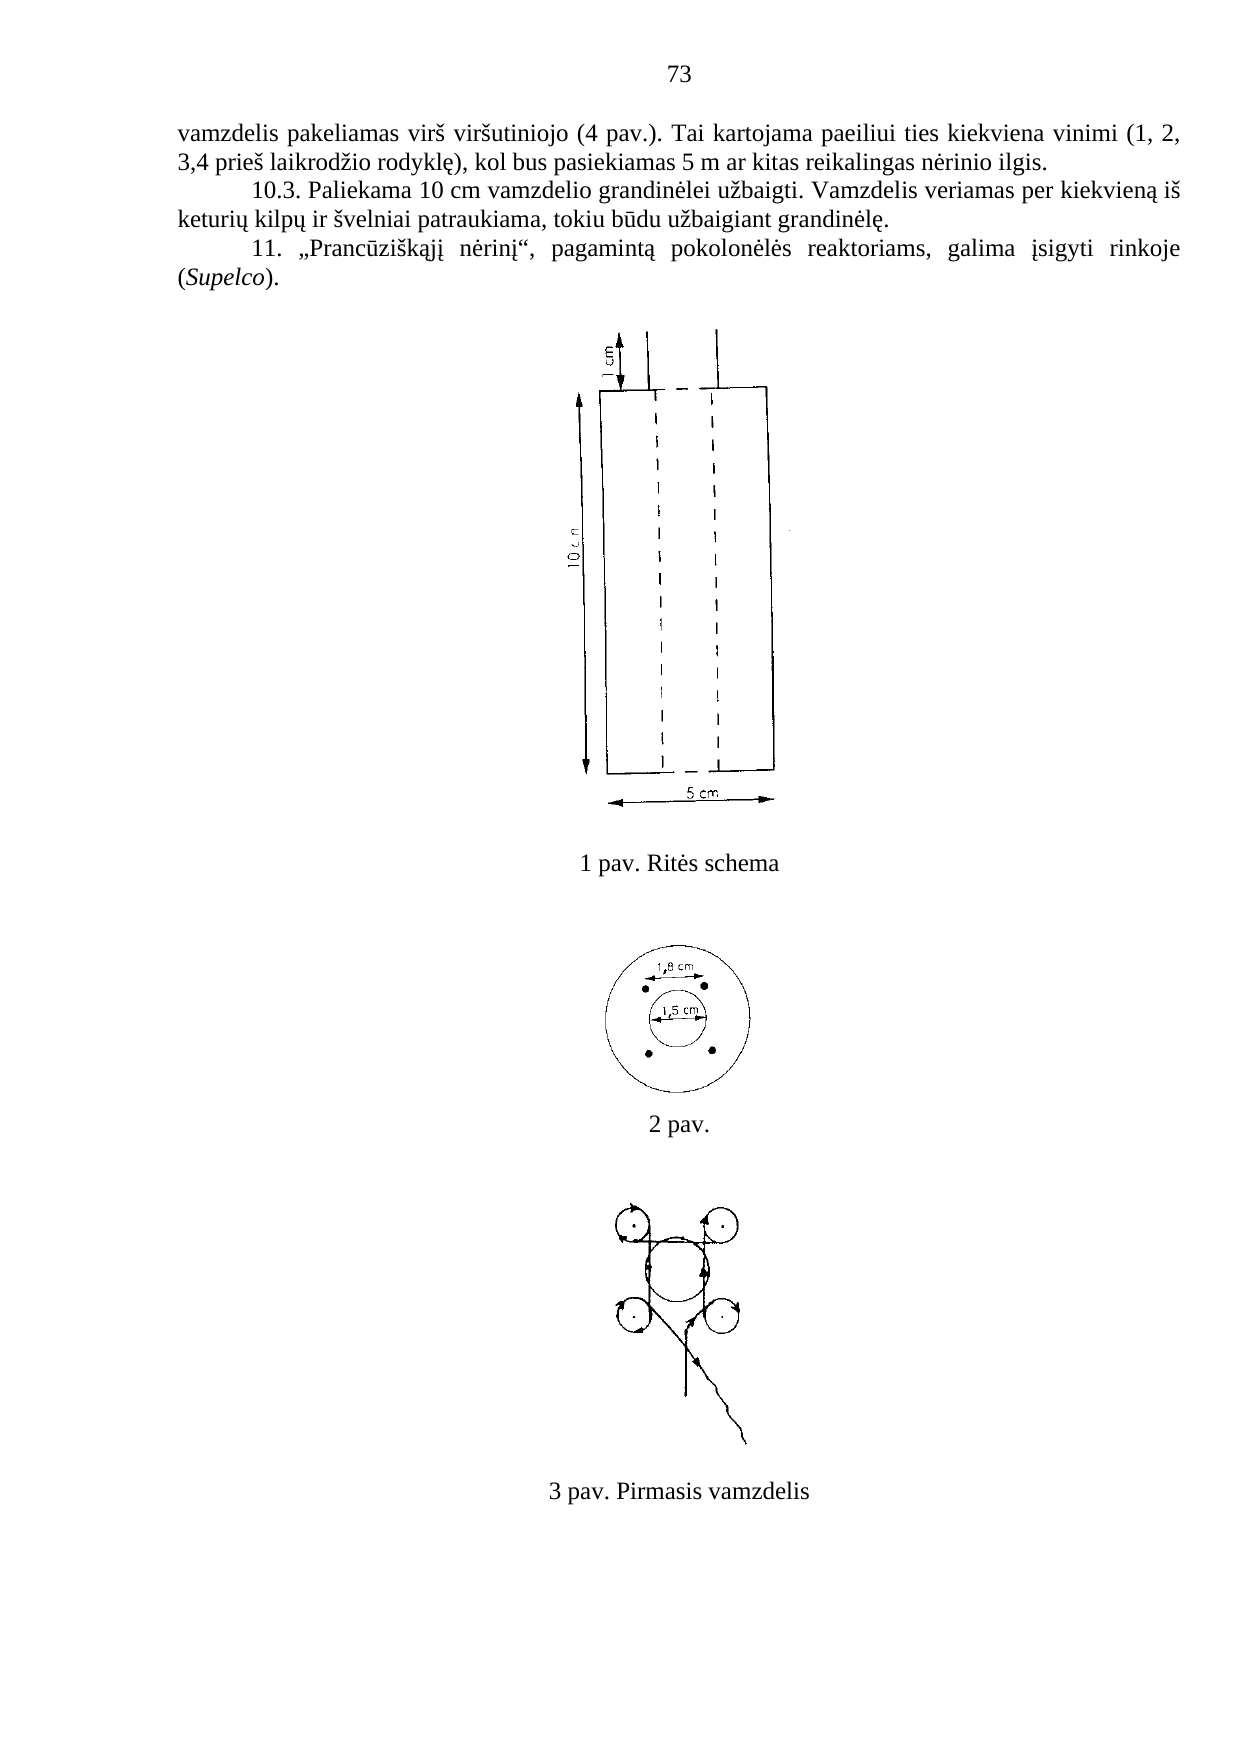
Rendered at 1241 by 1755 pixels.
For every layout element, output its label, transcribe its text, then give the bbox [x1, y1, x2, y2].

text vamzdelis pakeliamas virš viršutiniojo (4 pav.). Tai kartojama paeiliui ties kiekviena vinimi (1, 2, 3,4 prieš laikrodžio rodyklę), kol bus pasiekiamas 5 m ar kitas reikalingas nėrinio ilgis. [177, 118, 1181, 176]
text 1 pav. Ritės schema [177, 848, 1181, 877]
text 3 pav. Pirmasis vamzdelis [177, 1476, 1181, 1505]
text 2 pav. [177, 1109, 1181, 1138]
text 11. „Prancūziškąjį nėrinį“, pagamintą pokolonėlės reaktoriams, galima įsigyti rinkoje (Supelco). [177, 233, 1181, 291]
text 10.3. Paliekama 10 cm vamzdelio grandinėlei užbaigti. Vamzdelis veriamas per kiekvieną iš keturių kilpų ir švelniai patraukiama, tokiu būdu užbaigiant grandinėlę. [177, 176, 1181, 233]
